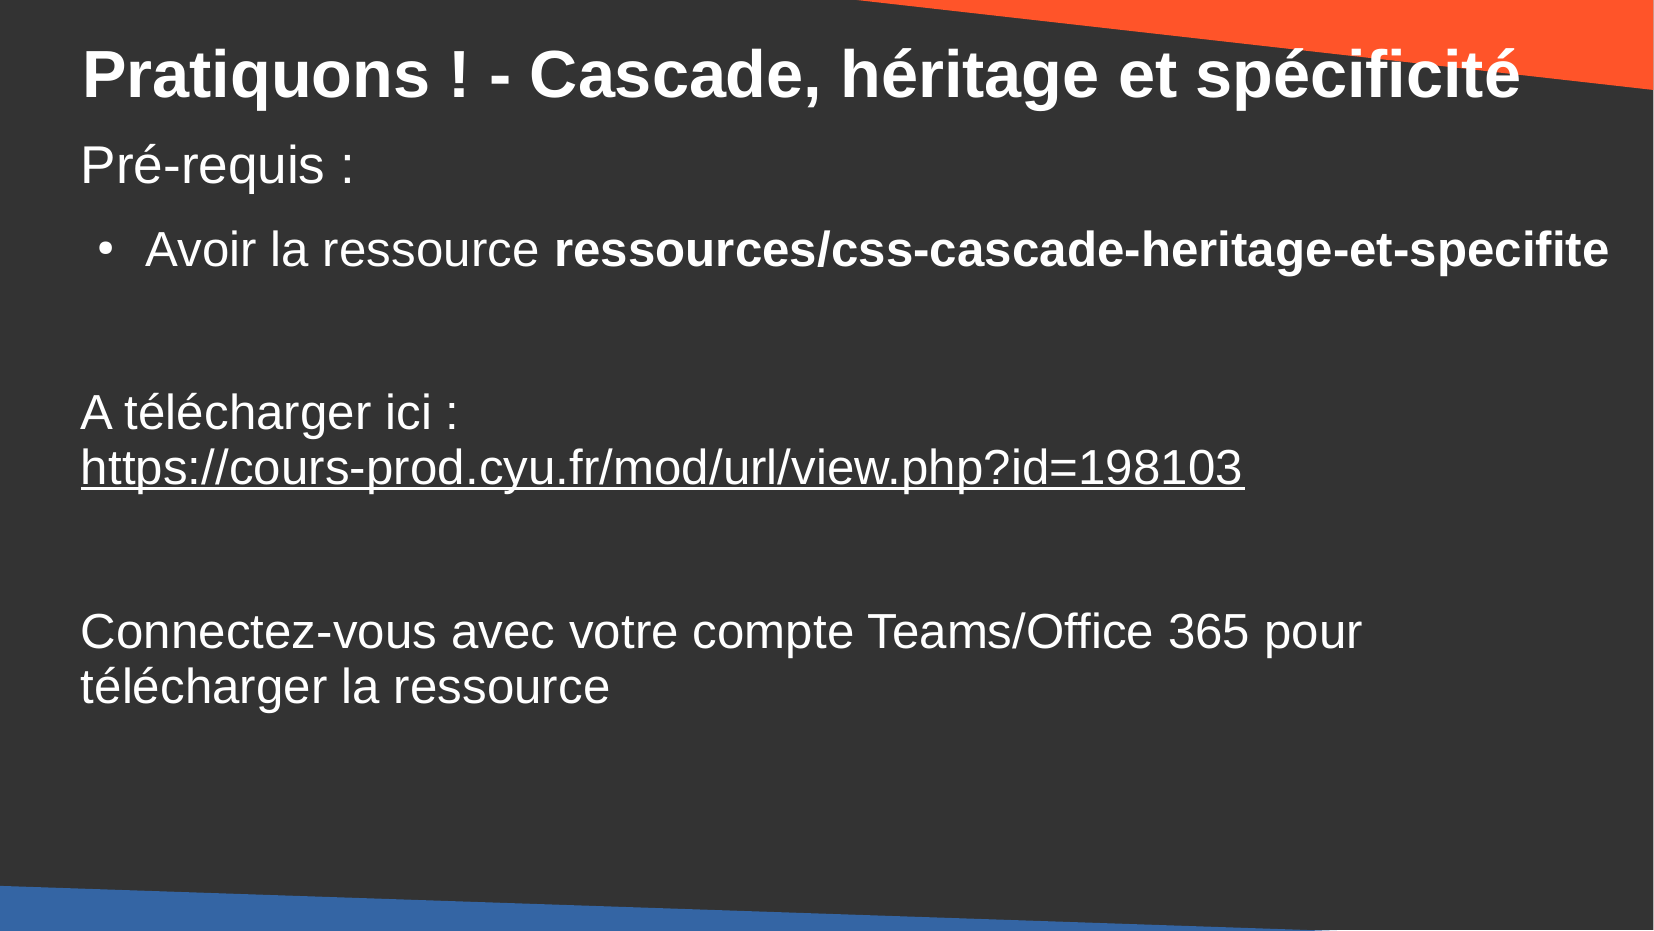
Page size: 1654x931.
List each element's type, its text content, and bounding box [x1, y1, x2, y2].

title Pratiquons ! - Cascade, héritage et spécificité [82, 37, 1571, 114]
list Pré-requis : Avoir la ressource ressources/css-cascade-heritage-et-specifite A télécharger ici : https://cours-prod.cyu.fr/mod/url/view.php?id=198103 Connectez-vous avec votre compte Teams/Office 365 pour télécharger la ressource [80, 135, 1620, 721]
text_box [856, 0, 1654, 91]
text_box [0, 885, 1337, 931]
